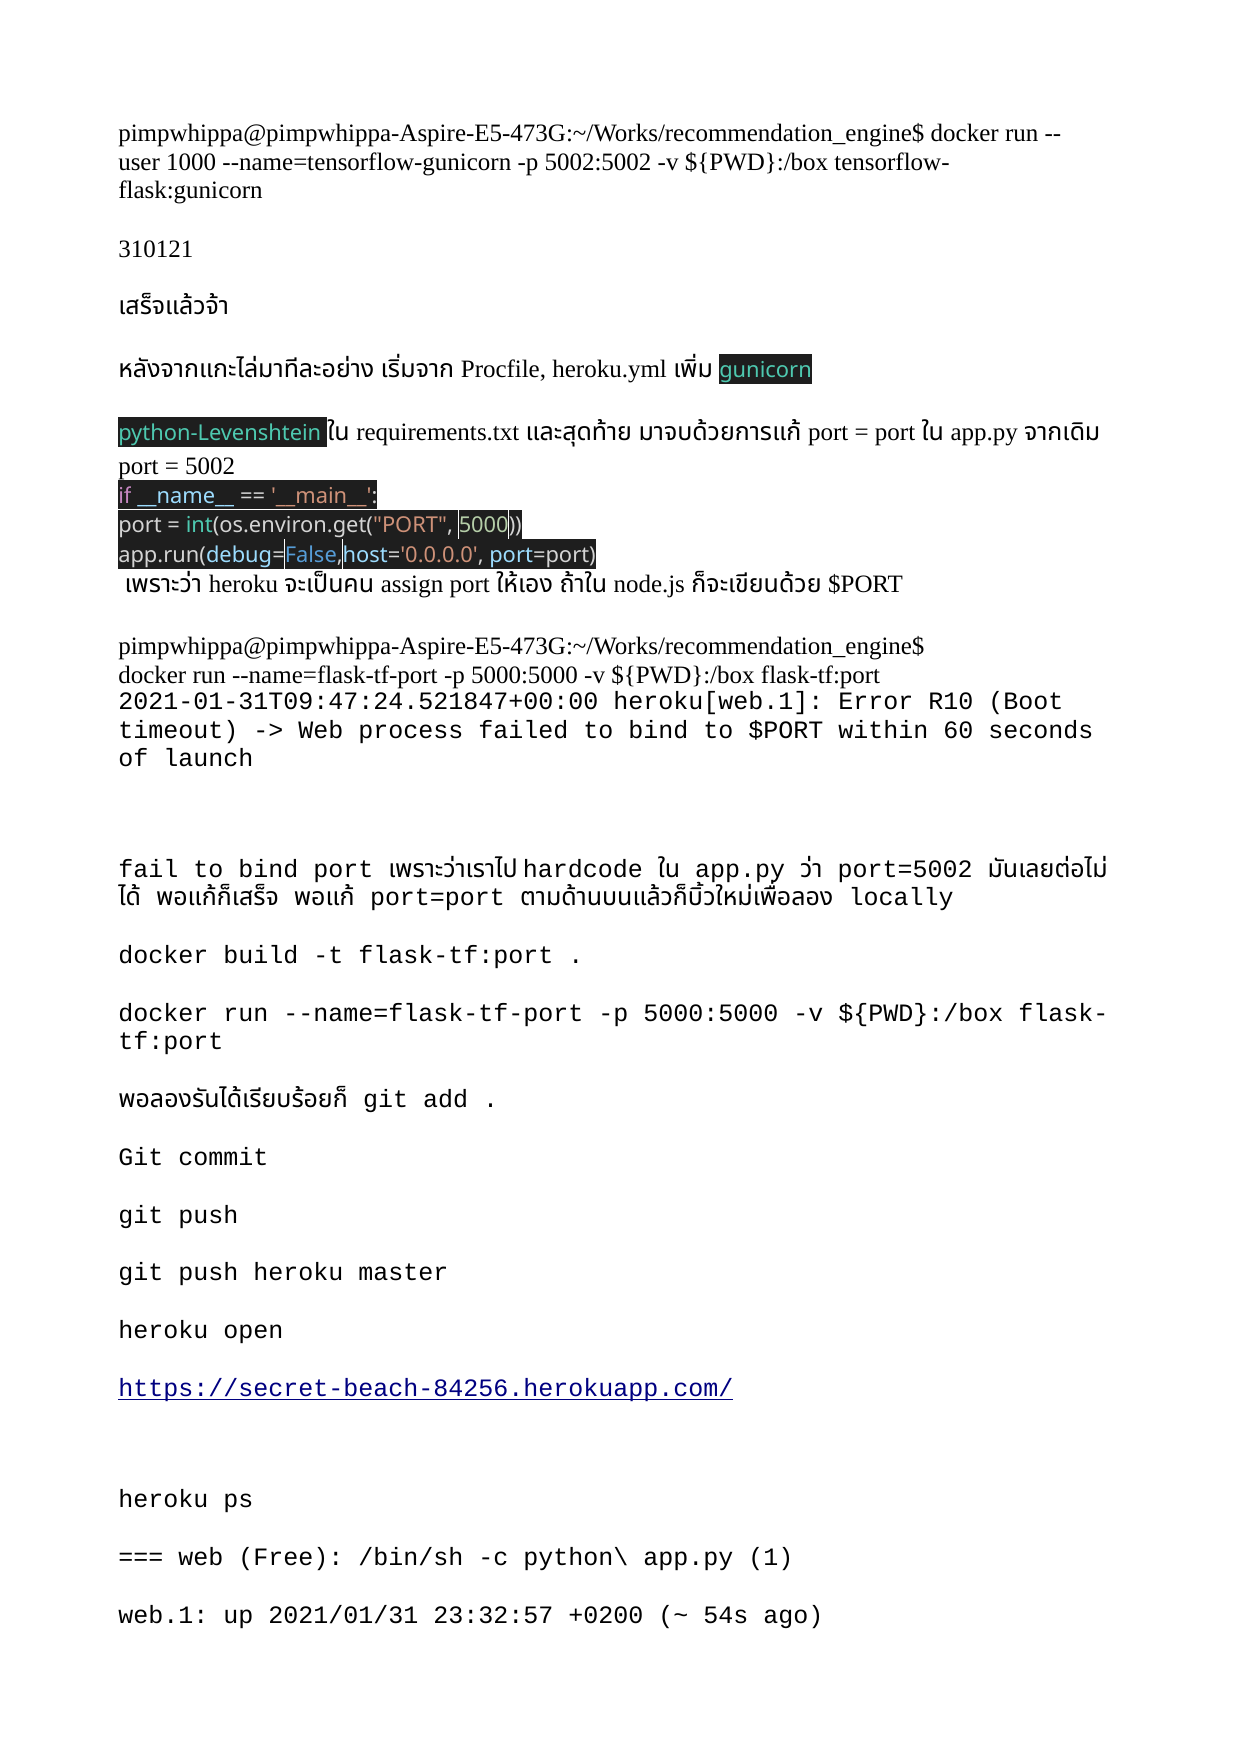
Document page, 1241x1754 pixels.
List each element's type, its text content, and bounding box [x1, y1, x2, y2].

text port = int(os.environ.get("PORT", 5000)) [118, 509, 1122, 539]
text git push heroku master [118, 1260, 1122, 1288]
text heroku ps [118, 1487, 1122, 1515]
text if __name__ == '__main__': [118, 480, 1122, 509]
text === web (Free): /bin/sh -c python\ app.py (1) [118, 1544, 1122, 1573]
text fail to bind port เพราะว่าเราไปhardcode ใน app.py ว่า port=5002 มันเลยต่อไม่ได้ พอแก้ก็เสร็จ พอแก้ port=port ตามด้านบนแล้วก็บิ้วใหม่เพื่อลอง locally [118, 856, 1122, 913]
text docker run --name=flask-tf-port -p 5000:5000 -v ${PWD}:/box flask-tf:port [118, 1000, 1122, 1057]
text พอลองรันได้เรียบร้อยก็ git add . [118, 1087, 1122, 1115]
text app.run(debug=False,host='0.0.0.0', port=port) [118, 539, 1122, 569]
text 2021-01-31T09:47:24.521847+00:00 heroku[web.1]: Error R10 (Boot timeout) -> Web process failed to bind to $PORT within 60 seconds of launch [118, 689, 1122, 774]
text git push [118, 1202, 1122, 1231]
text pimpwhippa@pimpwhippa-Aspire-E5-473G:~/Works/recommendation_engine$ docker run --user 1000 --name=tensorflow-gunicorn -p 5002:5002 -v ${PWD}:/box tensorflow-flask:gunicorn [118, 118, 1063, 204]
text เพราะว่า heroku จะเป็นคน assign port ให้เอง ถ้าใน node.js ก็จะเขียนด้วย $PORT [118, 569, 1122, 603]
text เสร็จแล้วจ้า [118, 292, 1063, 325]
text https://secret-beach-84256.herokuapp.com/ [118, 1376, 1122, 1404]
text 310121 [118, 234, 1063, 263]
text heroku open [118, 1318, 1122, 1346]
text หลังจากแกะไล่มาทีละอย่าง เริ่มจาก Procfile, heroku.yml เพิ่ม gunicorn [118, 354, 1063, 388]
text Git commit [118, 1144, 1122, 1173]
text docker run --name=flask-tf-port -p 5000:5000 -v ${PWD}:/box flask-tf:port [118, 660, 1122, 689]
text web.1: up 2021/01/31 23:32:57 +0200 (~ 54s ago) [118, 1602, 1122, 1631]
text python-Levenshtein ใน requirements.txt และสุดท้าย มาจบด้วยการแก้ port = port ใน app.py จากเดิม port = 5002 [118, 417, 1122, 480]
text docker build -t flask-tf:port . [118, 943, 1122, 971]
text pimpwhippa@pimpwhippa-Aspire-E5-473G:~/Works/recommendation_engine$ [118, 631, 1122, 660]
